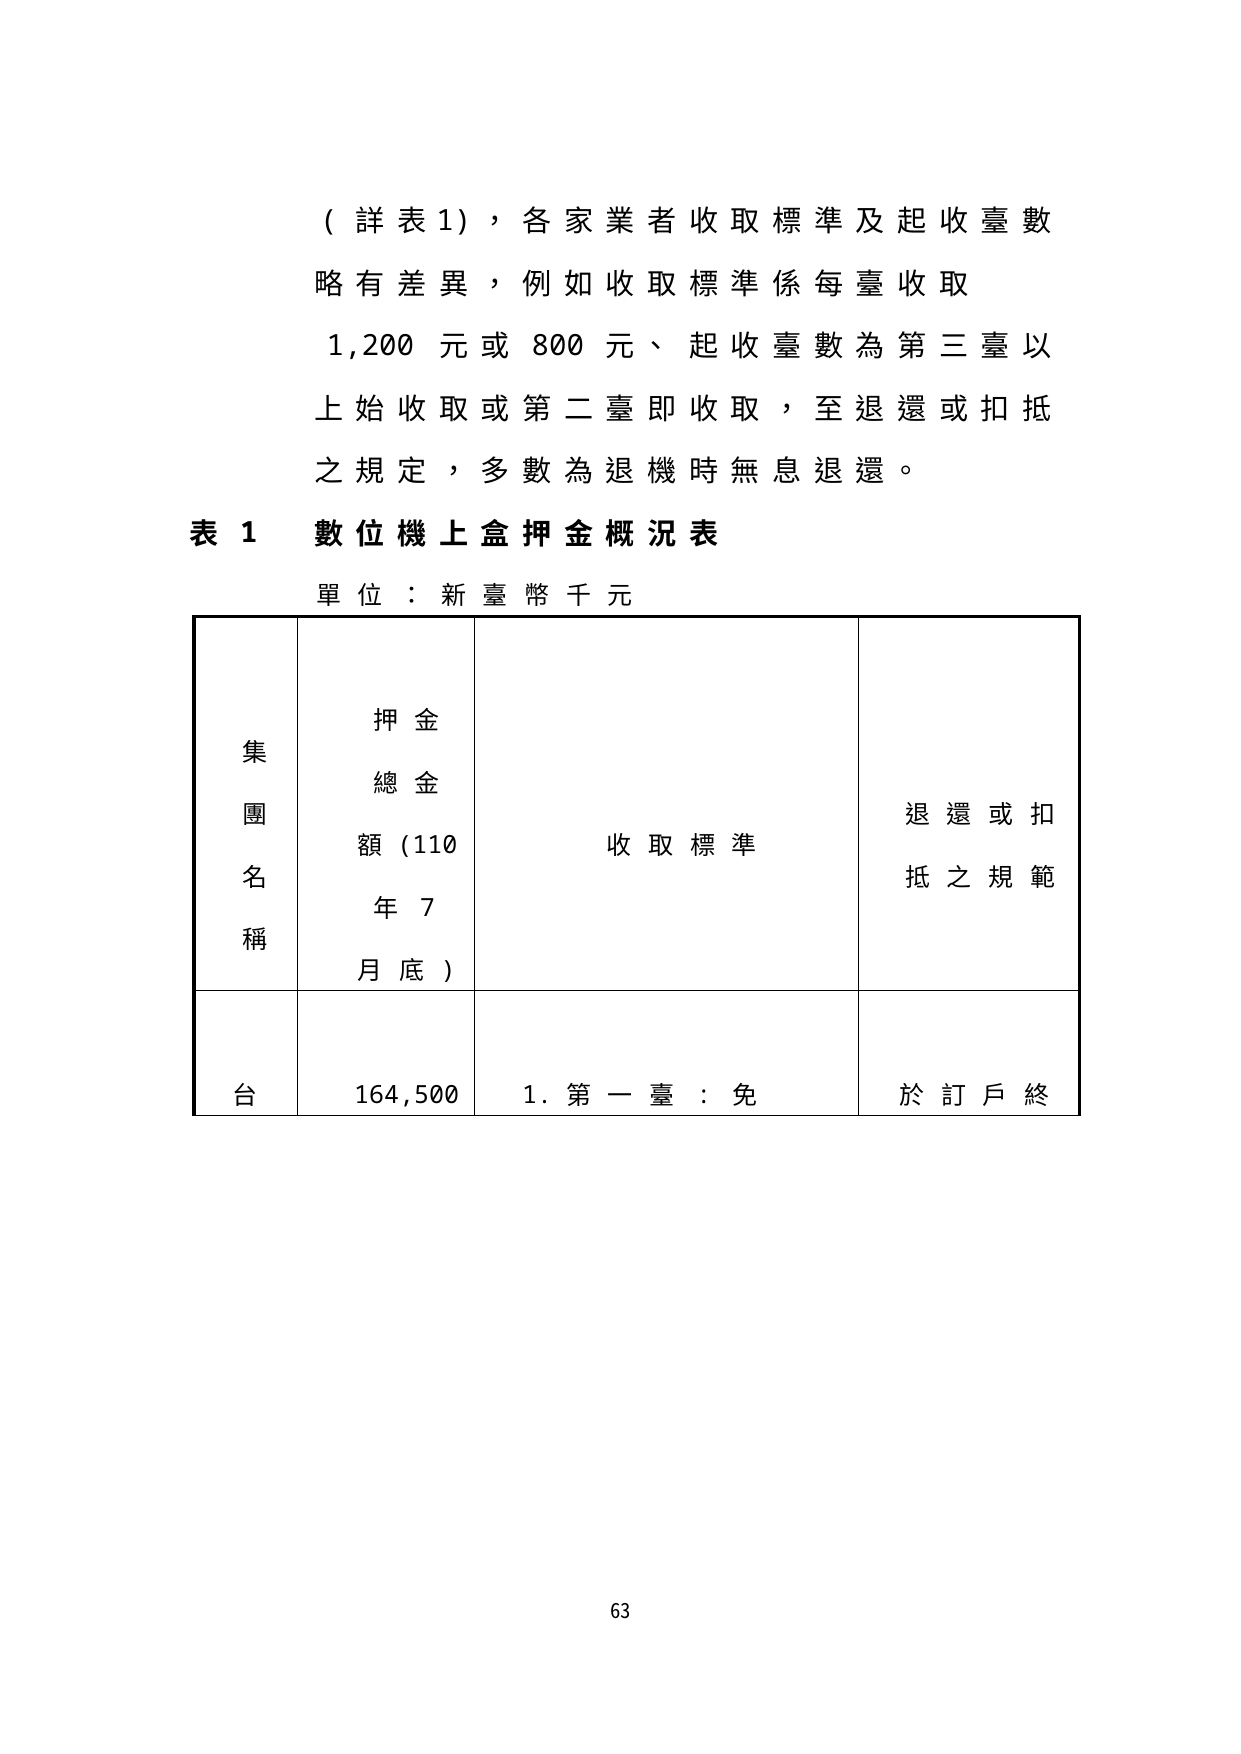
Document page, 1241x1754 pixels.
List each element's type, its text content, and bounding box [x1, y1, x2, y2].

text 表1 數位機上盒押金概況表 單位：新臺幣千元 [183, 490, 1058, 615]
table_header 退還或扣抵之規範 [859, 618, 1078, 990]
table_cell 1.第一臺:免 [475, 991, 858, 1115]
table_header 押金總金額(110年7月底) [298, 618, 474, 990]
table_header 集團名稱 [196, 618, 297, 990]
table_header 收取標準 [475, 618, 858, 990]
text (詳表1)，各家業者收取標準及起收臺數略有差異，例如收取標準係每臺收取1,200元或800元、起收臺數為第三臺以上始收取或第二臺即收取，至退還或扣抵之規定，多數為退機時無息退還。 [271, 177, 1058, 490]
table_cell 164,500 [298, 991, 474, 1115]
table_cell 台 [196, 991, 297, 1115]
table_cell 於訂戶終 [859, 991, 1078, 1115]
